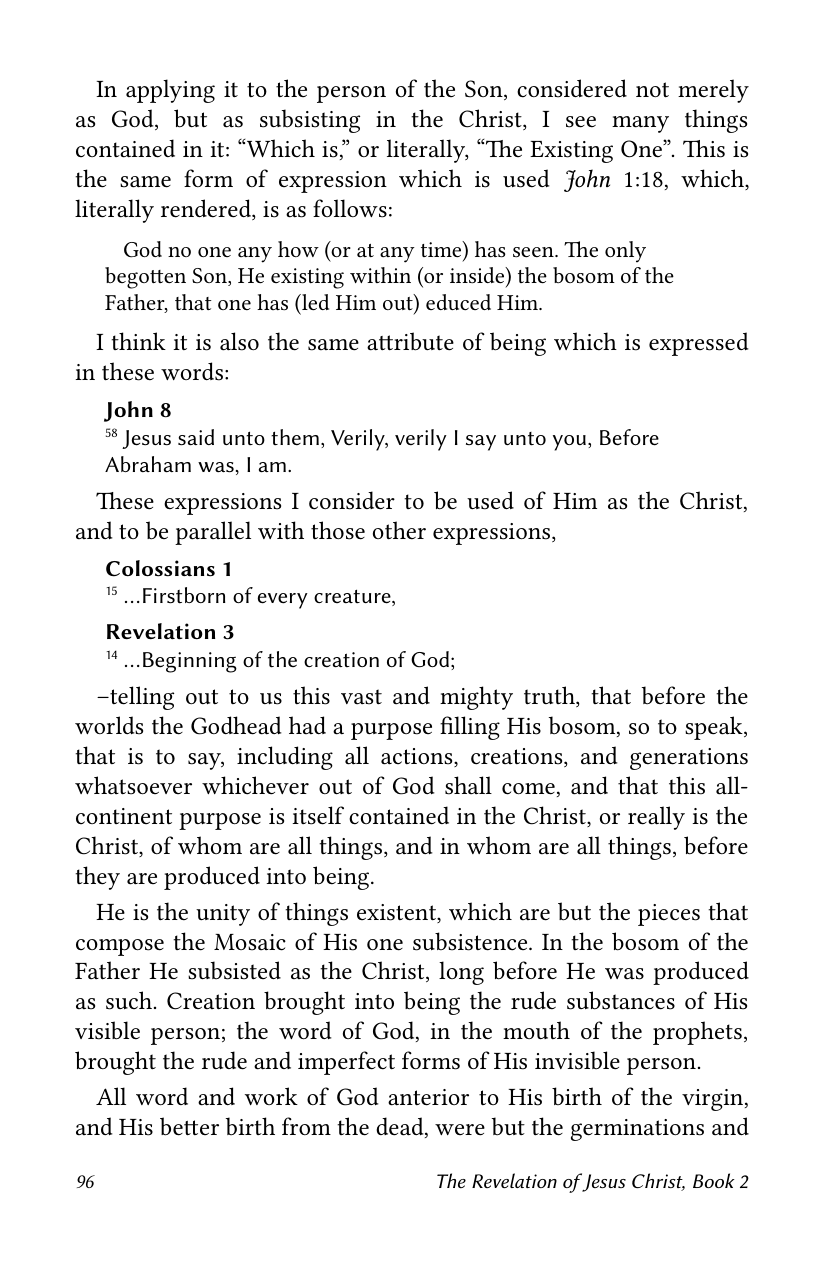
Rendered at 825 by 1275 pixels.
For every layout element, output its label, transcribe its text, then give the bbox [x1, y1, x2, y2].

text He is the unity of things existent, which are but the pieces that compose the Mosaic of His one subsistence. In the bosom of the Father He subsisted as the Christ, long before He was produced as such. Creation brought into being the rude substances of His visible person; the word of God, in the mouth of the prophets, brought the rude and imperfect forms of His invisible person. [75, 898, 750, 1076]
text Colossians 1 [105, 556, 750, 582]
text 14 ...Beginning of the creation of God; [105, 647, 720, 673]
text John 8 [105, 397, 750, 423]
text 15 ...Firstborn of every creature, [105, 583, 720, 609]
text 58 Jesus said unto them, Verily, verily I say unto you, Before Abraham was, I am. [105, 425, 720, 478]
text Revelation 3 [105, 619, 750, 645]
text These expressions I consider to be used of Him as the Christ, and to be parallel with those other expressions, [75, 487, 750, 546]
text In applying it to the person of the Son, considered not merely as God, but as subsisting in the Christ, I see many things contained in it: “Which is,” or literally, “The Existing One”. This is the same form of expression which is used John 1:18, which, literally rendered, is as follows: [75, 75, 750, 223]
text God no one any how (or at any time) has seen. The only begotten Son, He existing within (or inside) the bosom of the Father, that one has (led Him out) educed Him. [105, 236, 720, 316]
text All word and work of God anterior to His birth of the virgin, and His better birth from the dead, were but the germinations and [75, 1083, 750, 1141]
text –telling out to us this vast and mighty truth, that before the worlds the Godhead had a purpose filling His bosom, so to speak, that is to say, including all actions, creations, and generations whatsoever whichever out of God shall come, and that this all-continent purpose is itself contained in the Christ, or really is the Christ, of whom are all things, and in whom are all things, before they are produced into being. [75, 682, 750, 890]
text I think it is also the same attribute of being which is expressed in these words: [75, 328, 750, 387]
